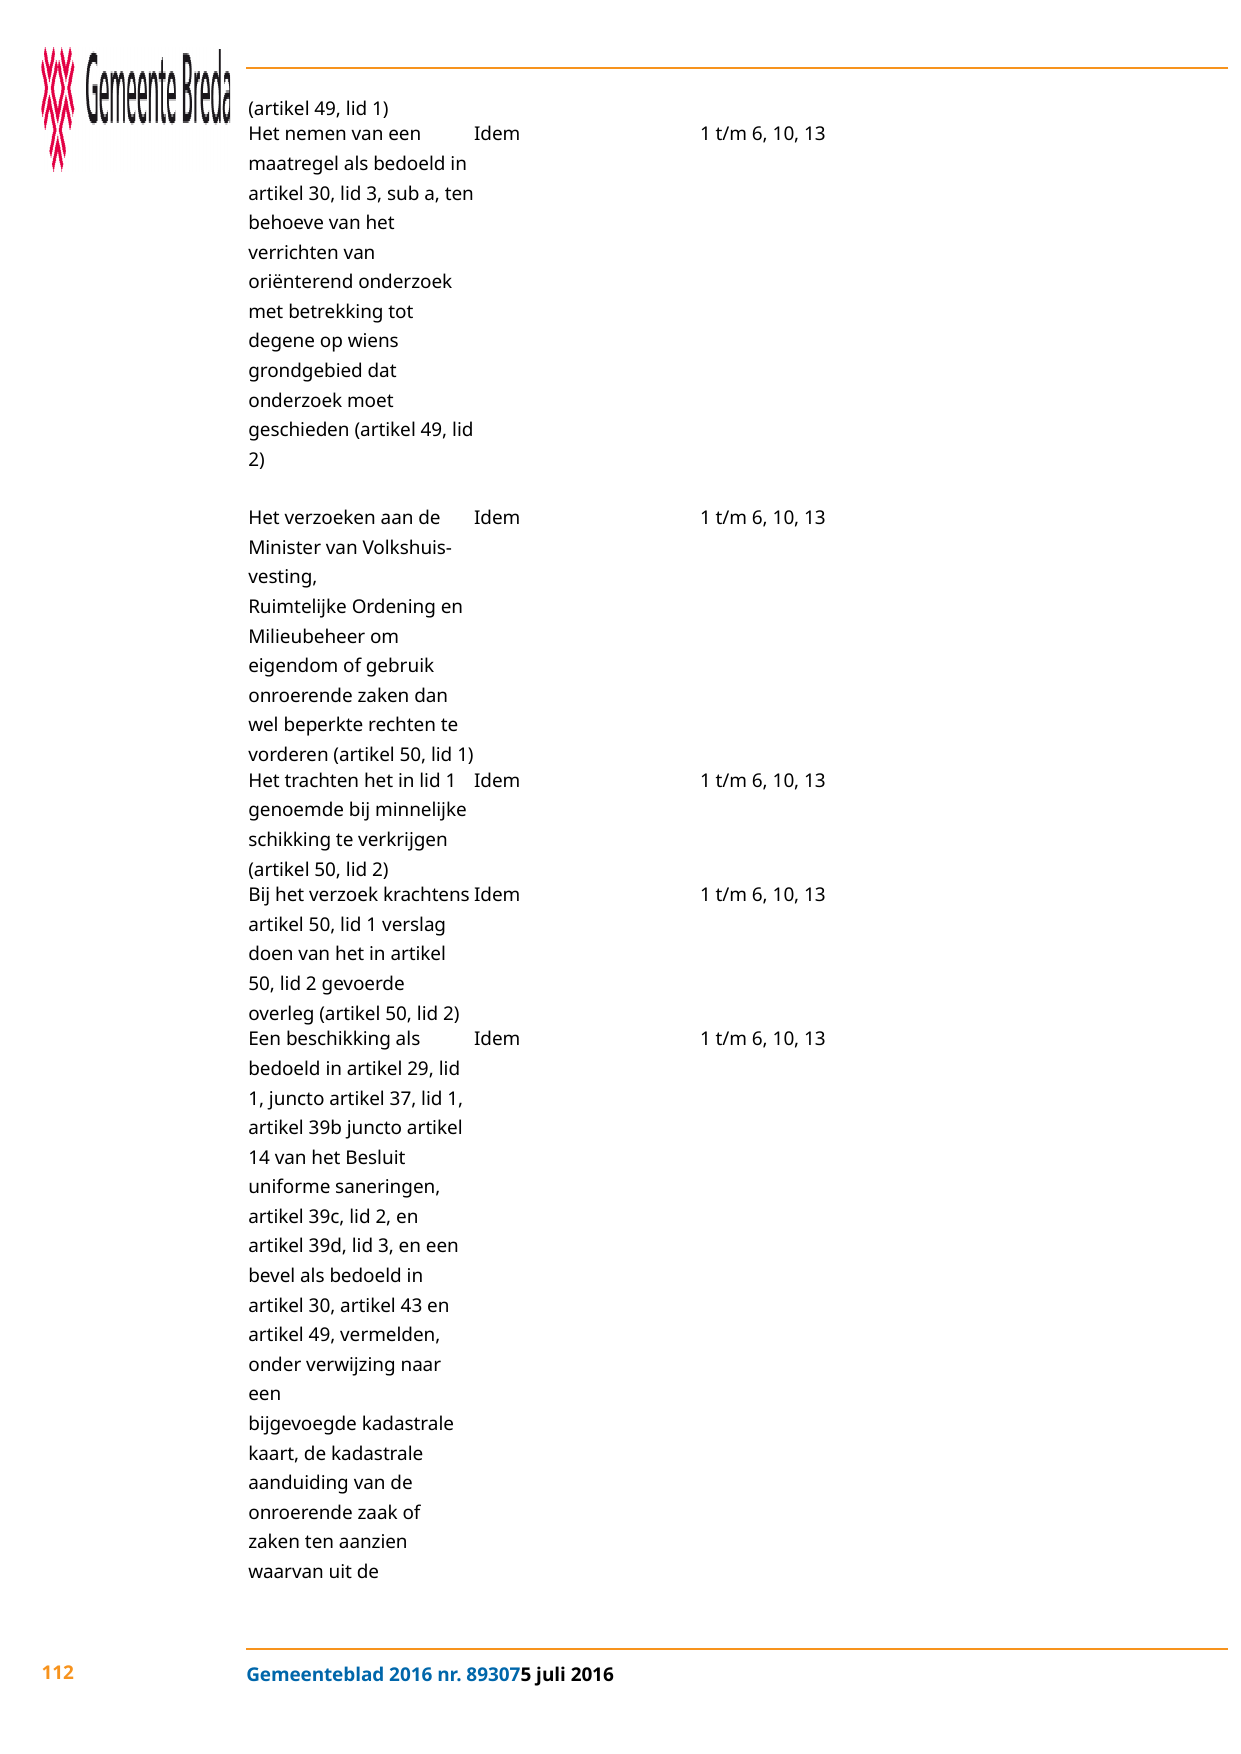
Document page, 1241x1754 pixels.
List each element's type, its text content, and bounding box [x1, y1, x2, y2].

table_header [926, 505, 1152, 767]
table_cell 1 t/m 6, 10, 13 [700, 121, 926, 472]
table_cell [474, 95, 700, 121]
table_cell Idem [474, 767, 700, 881]
table_cell Het nemen van een maatregel als bedoeld in artikel 30, lid 3, sub a, ten behoeve van het verrichten van oriënterend onderzoek met betrekking tot degene op wiens grondgebied dat onderzoek moet geschieden (artikel 49, lid 2) [248, 121, 474, 472]
table_cell Idem [474, 1026, 700, 1584]
table_cell [926, 95, 1152, 121]
table_header 1 t/m 6, 10, 13 [700, 505, 926, 767]
table_cell [926, 121, 1152, 472]
table_cell 1 t/m 6, 10, 13 [700, 767, 926, 881]
table_cell Een beschikking als bedoeld in artikel 29, lid 1, juncto artikel 37, lid 1, artikel 39b juncto artikel 14 van het Besluit uniforme saneringen, artikel 39c, lid 2, en artikel 39d, lid 3, en een bevel als bedoeld in artikel 30, artikel 43 en artikel 49, vermelden, onder verwijzing naar een bijgevoegde kadastrale kaart, de kadastrale aanduiding van de onroerende zaak of zaken ten aanzien waarvan uit de [248, 1026, 474, 1584]
table_cell Het trachten het in lid 1 genoemde bij minnelijke schikking te verkrijgen (artikel 50, lid 2) [248, 767, 474, 881]
table_cell (artikel 49, lid 1) [248, 95, 474, 121]
table_cell [926, 881, 1152, 1026]
table_cell [926, 1026, 1152, 1584]
table_cell Bij het verzoek krachtens artikel 50, lid 1 verslag doen van het in artikel 50, lid 2 gevoerde overleg (artikel 50, lid 2) [248, 881, 474, 1026]
picture [41, 47, 231, 172]
table_cell [926, 767, 1152, 881]
table_header Het verzoeken aan de Minister van Volkshuis- vesting, Ruimtelijke Ordening en Milieubeheer om eigendom of gebruik onroerende zaken dan wel beperkte rechten te vorderen (artikel 50, lid 1) [248, 505, 474, 767]
table_header Idem [474, 505, 700, 767]
table_cell 1 t/m 6, 10, 13 [700, 881, 926, 1026]
table_cell 1 t/m 6, 10, 13 [700, 1026, 926, 1584]
table_cell Idem [474, 121, 700, 472]
table_cell Idem [474, 881, 700, 1026]
table_cell [700, 95, 926, 121]
